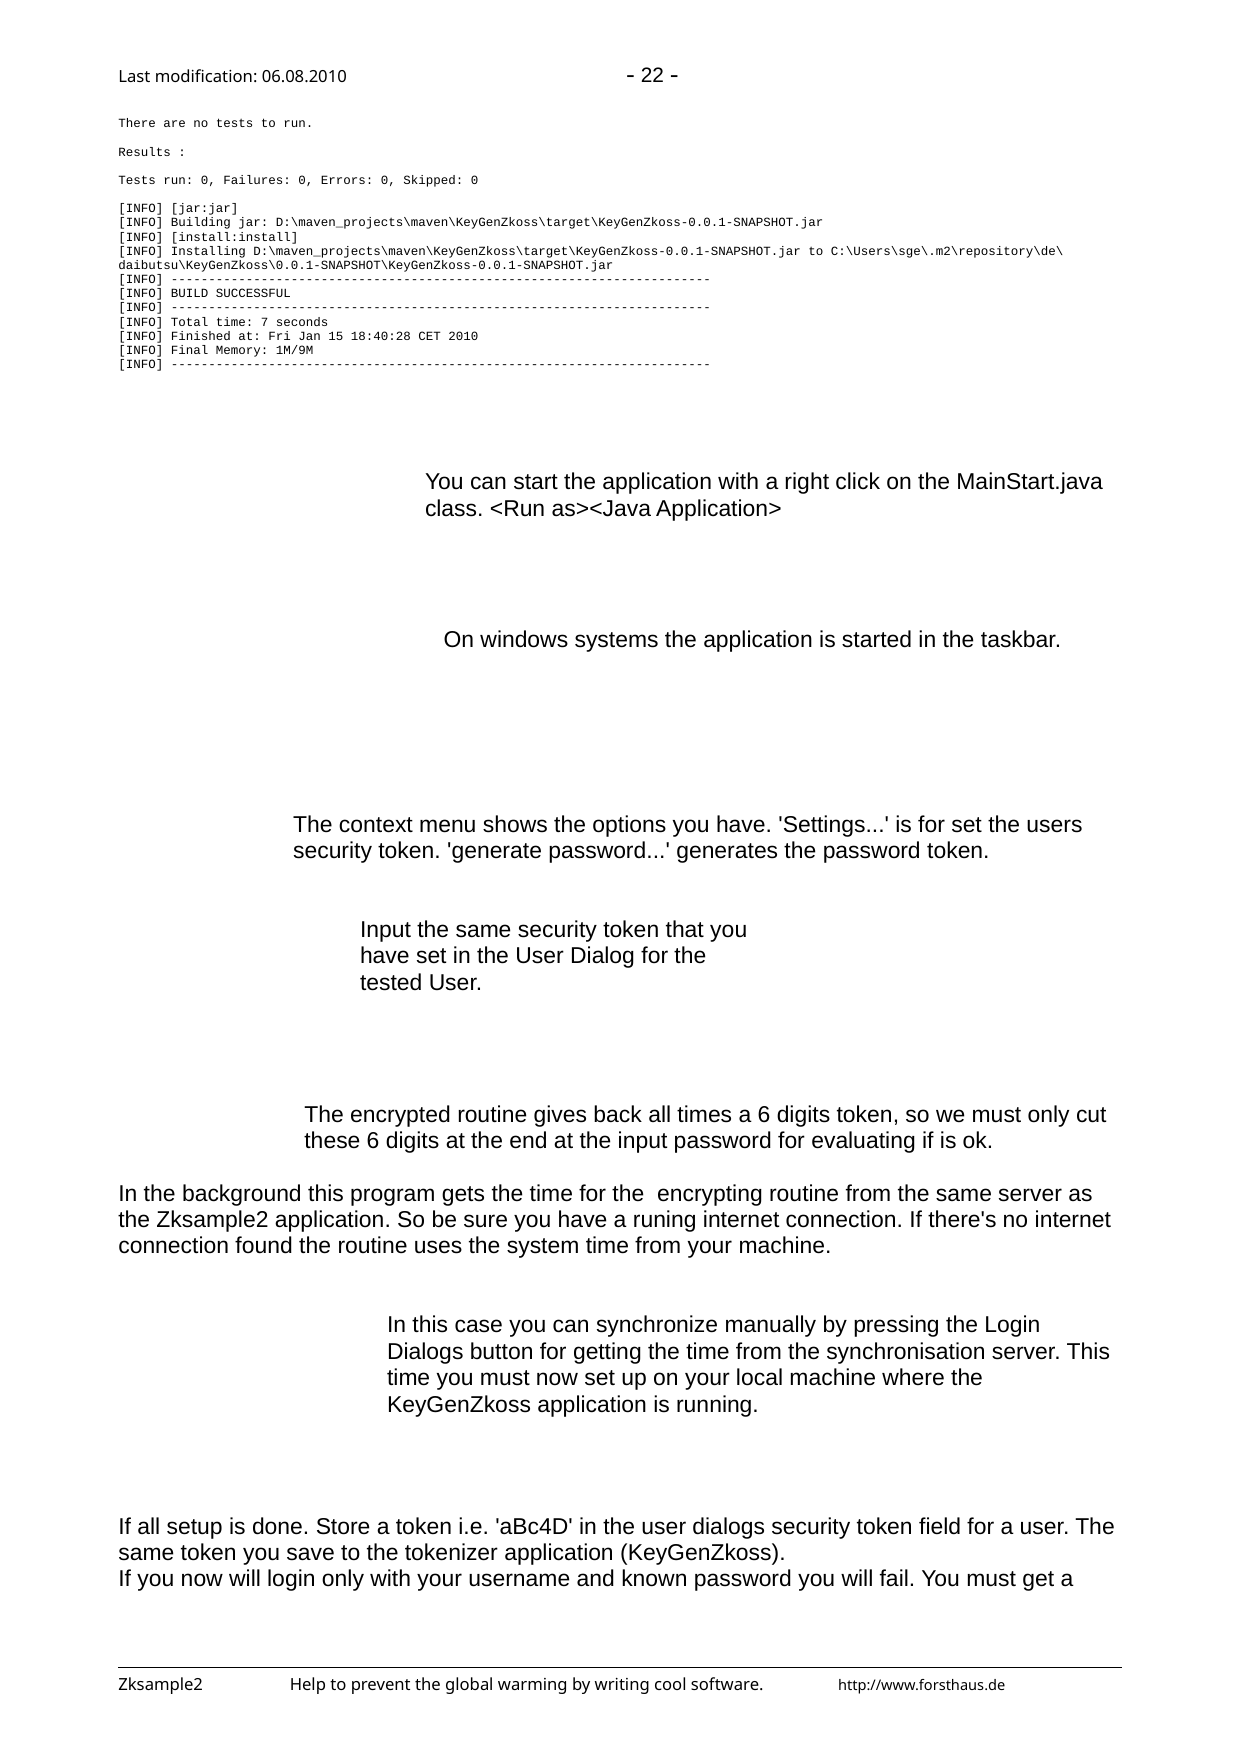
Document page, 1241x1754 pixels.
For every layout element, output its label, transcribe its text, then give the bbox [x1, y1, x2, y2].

text [INFO] BUILD SUCCESSFUL [118, 287, 1122, 301]
text [INFO] Building jar: D:\maven_projects\maven\KeyGenZkoss\target\KeyGenZkoss-0.0.1-SNAPSHOT.jar [118, 216, 1122, 231]
text [INFO] [install:install] [118, 231, 1122, 245]
text [INFO] Finished at: Fri Jan 15 18:40:28 CET 2010 [118, 330, 1122, 344]
text You can start the application with a right click on the MainStart.java class. <Run as><Java Application> [118, 468, 1122, 521]
text Results : [118, 146, 1122, 160]
text In this case you can synchronize manually by pressing the Login Dialogs button for getting the time from the synchronisation server. This time you must now set up on your local machine where the KeyGenZkoss application is running. [118, 1311, 1122, 1417]
text If you now will login only with your username and known password you will fail. You must get a [118, 1565, 1122, 1592]
text Tests run: 0, Failures: 0, Errors: 0, Skipped: 0 [118, 174, 1122, 188]
text [INFO] [jar:jar] [118, 202, 1122, 216]
text On windows systems the application is started in the taskbar. [118, 626, 1122, 653]
text Input the same security token that you have set in the User Dialog for the tested User. [118, 916, 1122, 995]
text In the background this program gets the time for the encrypting routine from the same server as the Zksample2 application. So be sure you have a runing internet connection. If there's no internet connection found the routine uses the system time from your machine. [118, 1180, 1122, 1259]
text [INFO] ------------------------------------------------------------------------ [118, 301, 1122, 316]
text There are no tests to run. [118, 117, 1122, 131]
text The encrypted routine gives back all times a 6 digits token, so we must only cut these 6 digits at the end at the input password for evaluating if is ok. [118, 1101, 1122, 1153]
text [INFO] Installing D:\maven_projects\maven\KeyGenZkoss\target\KeyGenZkoss-0.0.1-SNAPSHOT.jar to C:\Users\sge\.m2\repository\de\daibutsu\KeyGenZkoss\0.0.1-SNAPSHOT\KeyGenZkoss-0.0.1-SNAPSHOT.jar [118, 245, 1122, 273]
text [INFO] ------------------------------------------------------------------------ [118, 273, 1122, 287]
text [INFO] Final Memory: 1M/9M [118, 344, 1122, 358]
text If all setup is done. Store a token i.e. 'aBc4D' in the user dialogs security token field for a user. The same token you save to the tokenizer application (KeyGenZkoss). [118, 1513, 1122, 1565]
text [INFO] Total time: 7 seconds [118, 316, 1122, 330]
text The context menu shows the options you have. 'Settings...' is for set the users security token. 'generate password...' generates the password token. [118, 811, 1122, 863]
text [INFO] ------------------------------------------------------------------------ [118, 358, 1122, 372]
